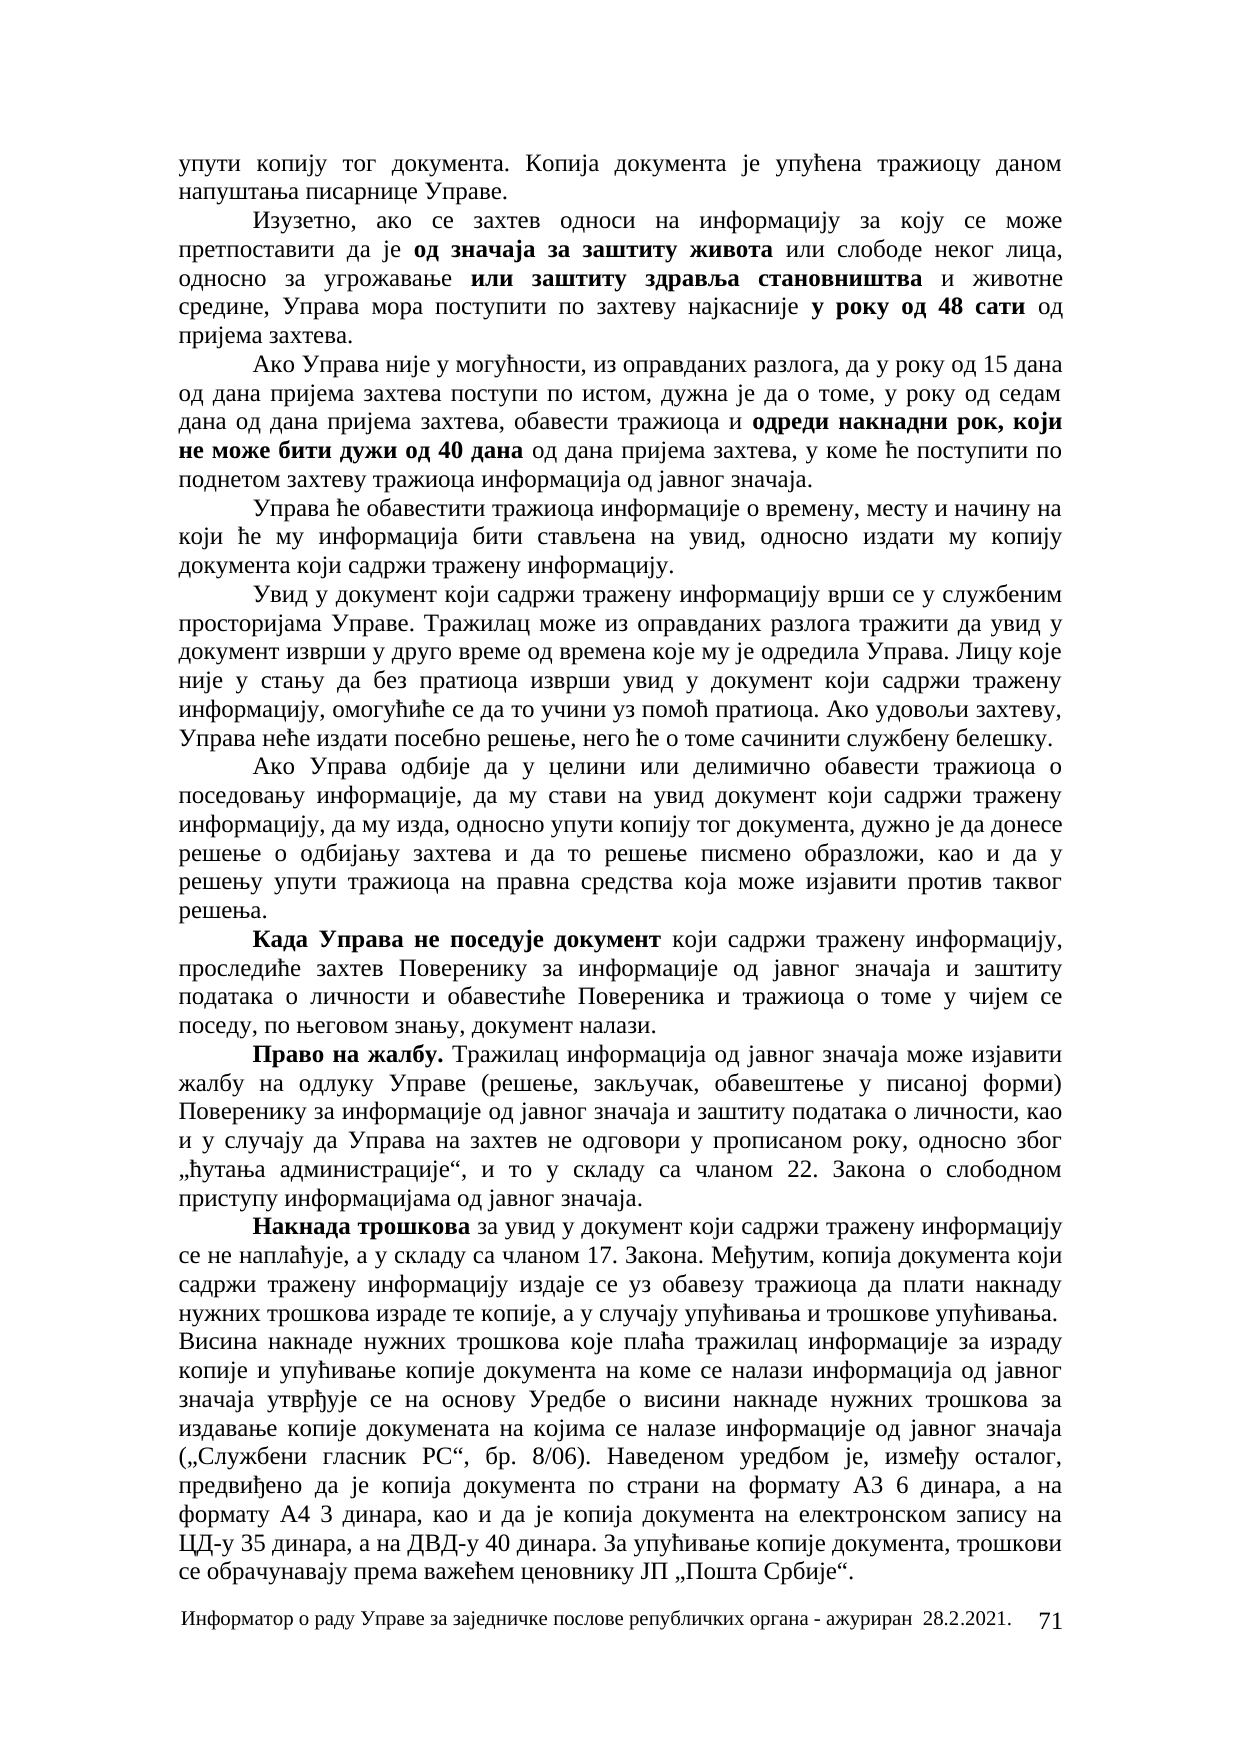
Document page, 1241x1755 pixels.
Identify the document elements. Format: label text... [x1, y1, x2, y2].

text Ако Управа одбије да у целини или делимично обавести тражиоца о поседовању информације, да му стави на увид документ који садржи тражену информацију, да му изда, односно упути копију тог документа, дужно је да донесе решење о одбијању захтева и да то решење писмено образложи, као и да у решењу упути тражиоца на правна средства која може изјавити против таквог решења. [178, 751, 1063, 924]
text Висина накнаде нужних трошкова које плаћа тражилац информације за израду копије и упућивање копије документа на коме се налази информација од јавног значаја утврђује се на основу Уредбе о висини накнаде нужних трошкова за издавање копије докумената на којима се налазе информације од јавног значаја („Службени гласник РС“, бр. 8/06). Наведеном уредбом је, између осталог, предвиђено да је копија документа по страни на формату А3 6 динара, а на формату А4 3 динара, као и да је копија документа на електронском запису на ЦД-у 35 динара, а на ДВД-у 40 динара. За упућивање копије документа, трошкови се обрачунавају према важећем ценовнику ЈП „Пошта Србије“. [178, 1326, 1063, 1585]
text Увид у документ који садржи тражену информацију врши се у службеним просторијама Управе. Тражилац може из оправданих разлога тражити да увид у документ изврши у друго време од времена које му је одредила Управа. Лицу које није у стању да без пратиоца изврши увид у документ који садржи тражену информацију, омогућиће се да то учини уз помоћ пратиоца. Ако удовољи захтеву, Управа неће издати посебно решење, него ће о томе сачинити службену белешку. [178, 579, 1063, 751]
text Право на жалбу. Тражилац информација од јавног значаја може изјавити жалбу на одлуку Управе (решење, закључак, обавештење у писаној форми) Поверенику за информације од јавног значаја и заштиту података о личности, као и у случају да Управа на захтев не одговори у прописаном року, односно због „ћутања администрације“, и то у складу са чланом 22. Закона о слободном приступу информацијама од јавног значаја. [178, 1039, 1063, 1211]
text Изузетно, ако се захтев односи на информацију за коју се може претпоставити да је од значаја за заштиту живота или слободе неког лица, односно за угрожавање или заштиту здравља становништва и животне средине, Управа мора поступити по захтеву најкасније у року од 48 сати од пријема захтева. [178, 205, 1063, 349]
text Када Управа не поседује документ који садржи тражену информацију, проследиће захтев Поверенику за информације од јавног значаја и заштиту података о личности и обавестиће Повереника и тражиоца о томе у чијем се поседу, по његовом знању, документ налази. [178, 924, 1063, 1039]
text упути копију тог документа. Копија документа је упућена тражиоцу даном напуштања писарнице Управе. [178, 148, 1063, 205]
text Управа ће обавестити тражиоца информације о времену, месту и начину на који ће му информација бити стављена на увид, односно издати му копију документа који садржи тражену информацију. [178, 493, 1063, 579]
text Ако Управа није у могућности, из оправданих разлога, да у року од 15 дана од дана пријема захтева поступи по истом, дужна је да о томе, у року од седам дана од дана пријема захтева, обавести тражиоца и одреди накнадни рок, који не може бити дужи од 40 дана од дана пријема захтева, у коме ће поступити по поднетом захтеву тражиоца информација од јавног значаја. [178, 349, 1063, 493]
text Накнада трошкова за увид у документ који садржи тражену информацију се не наплаћује, а у складу са чланом 17. Закона. Међутим, копија документа који садржи тражену информацију издаје се уз обавезу тражиоца да плати накнаду нужних трошкова израде те копије, а у случају упућивања и трошкове упућивања. [178, 1211, 1063, 1326]
